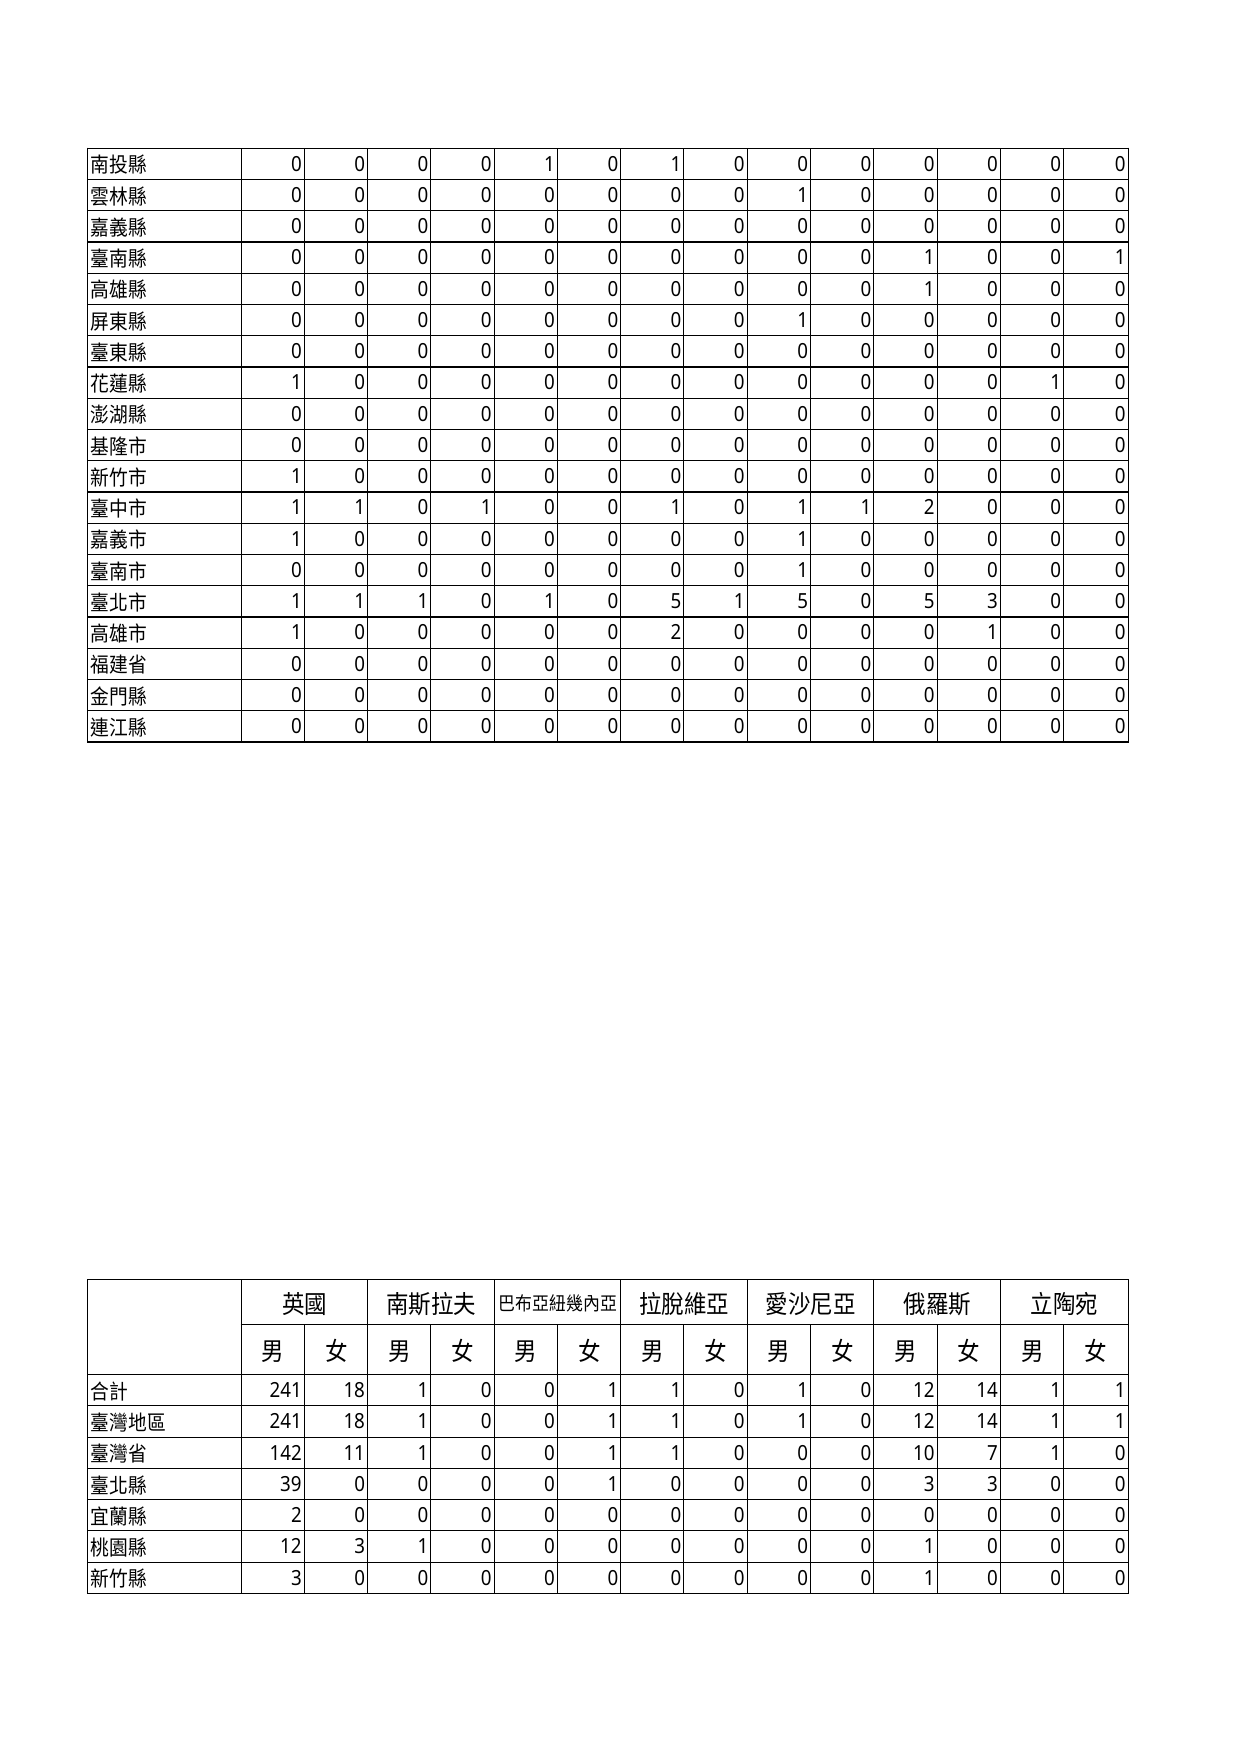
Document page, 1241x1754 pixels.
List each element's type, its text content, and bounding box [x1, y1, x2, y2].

table_cell 0 [558, 211, 620, 241]
table_cell 18 [305, 1375, 367, 1405]
table_header 南斯拉夫 [368, 1280, 494, 1324]
table_cell 0 [811, 149, 873, 179]
table_cell 女 [431, 1325, 494, 1374]
table_cell 1 [811, 493, 873, 523]
table_cell 0 [811, 1563, 873, 1593]
table_cell 0 [1001, 461, 1063, 491]
table_cell 1 [938, 618, 1000, 648]
table_cell 0 [558, 1531, 620, 1562]
table_cell 1 [621, 1375, 683, 1405]
table_cell 0 [811, 649, 873, 679]
table_cell 0 [684, 1438, 747, 1468]
table_cell 0 [1064, 1563, 1128, 1593]
table_cell 0 [242, 211, 304, 241]
table_cell 0 [1064, 524, 1128, 554]
table_cell 0 [242, 243, 304, 273]
table_cell 0 [621, 336, 683, 366]
table_cell 0 [1064, 336, 1128, 366]
table_cell 0 [621, 711, 683, 741]
table_cell 0 [558, 430, 620, 460]
table_cell 南投縣 [88, 149, 241, 179]
table_cell 0 [368, 211, 430, 241]
table_cell 5 [874, 586, 937, 616]
table_cell 臺東縣 [88, 336, 241, 366]
table_cell 0 [938, 368, 1000, 398]
table_cell 0 [558, 180, 620, 210]
table_cell 0 [748, 368, 810, 398]
table_cell 0 [874, 368, 937, 398]
table_cell 0 [495, 399, 557, 429]
table_cell 0 [431, 211, 494, 241]
table_cell 0 [495, 274, 557, 304]
table_cell 0 [1064, 305, 1128, 335]
table_cell 0 [748, 649, 810, 679]
table_cell 0 [495, 368, 557, 398]
table_cell 0 [431, 149, 494, 179]
table_cell 女 [305, 1325, 367, 1374]
table_cell 0 [938, 649, 1000, 679]
table_cell 澎湖縣 [88, 399, 241, 429]
table_cell 男 [1001, 1325, 1063, 1374]
table_cell 0 [558, 1563, 620, 1593]
table_cell 0 [874, 211, 937, 241]
table_cell 5 [748, 586, 810, 616]
table_cell 1 [874, 274, 937, 304]
table_cell 0 [242, 399, 304, 429]
table_cell 0 [431, 1375, 494, 1405]
table_cell 0 [305, 618, 367, 648]
table_cell 金門縣 [88, 680, 241, 710]
table_cell 1 [242, 461, 304, 491]
table_cell 0 [431, 399, 494, 429]
table_cell 0 [811, 555, 873, 585]
table_cell 嘉義市 [88, 524, 241, 554]
table_cell 0 [495, 305, 557, 335]
table_cell 0 [684, 680, 747, 710]
table_cell 1 [431, 493, 494, 523]
table_cell 0 [1001, 586, 1063, 616]
table_cell 0 [368, 274, 430, 304]
table_cell 0 [621, 430, 683, 460]
table_cell 臺灣地區 [88, 1406, 241, 1437]
table_cell 0 [811, 368, 873, 398]
table_cell 0 [495, 1406, 557, 1437]
table_cell 0 [684, 555, 747, 585]
table_cell 0 [1064, 1500, 1128, 1530]
table_cell 0 [1064, 493, 1128, 523]
table_header 拉脫維亞 [621, 1280, 747, 1324]
table_cell 0 [558, 305, 620, 335]
table_cell 0 [1064, 461, 1128, 491]
table_cell 0 [495, 180, 557, 210]
table_cell 0 [368, 243, 430, 273]
table_cell 0 [748, 711, 810, 741]
table_cell 高雄縣 [88, 274, 241, 304]
table_cell 0 [938, 399, 1000, 429]
table_cell 0 [368, 711, 430, 741]
table_cell 1 [495, 586, 557, 616]
table_header 立陶宛 [1001, 1280, 1128, 1324]
table_cell 0 [558, 274, 620, 304]
table_cell 0 [495, 1375, 557, 1405]
table_cell 1 [368, 1438, 430, 1468]
table_cell 0 [874, 649, 937, 679]
table_cell 1 [621, 1406, 683, 1437]
table_cell 0 [558, 493, 620, 523]
table_cell 0 [242, 274, 304, 304]
table_cell 0 [684, 211, 747, 241]
table_cell 0 [305, 461, 367, 491]
table_cell 1 [368, 1531, 430, 1562]
table_cell 0 [558, 649, 620, 679]
table_cell 女 [811, 1325, 873, 1374]
table_cell 0 [305, 555, 367, 585]
table_cell 嘉義縣 [88, 211, 241, 241]
table_cell 女 [938, 1325, 1000, 1374]
table_cell 0 [811, 586, 873, 616]
table_cell 0 [1064, 274, 1128, 304]
table_cell 0 [811, 1406, 873, 1437]
table_cell 0 [1064, 649, 1128, 679]
table_cell 高雄市 [88, 618, 241, 648]
table_cell 1 [874, 1563, 937, 1593]
table_cell 連江縣 [88, 711, 241, 741]
table_cell 1 [1064, 1406, 1128, 1437]
table_cell 0 [242, 149, 304, 179]
table_cell 0 [1001, 493, 1063, 523]
table_cell 0 [305, 149, 367, 179]
table_cell 0 [495, 649, 557, 679]
table_cell 0 [495, 1563, 557, 1593]
table_cell 0 [305, 243, 367, 273]
table_cell 0 [684, 1500, 747, 1530]
table_cell 3 [305, 1531, 367, 1562]
table_cell 0 [748, 1531, 810, 1562]
table_cell 0 [242, 649, 304, 679]
table_cell 12 [874, 1406, 937, 1437]
table_cell 0 [431, 180, 494, 210]
table_cell 1 [874, 1531, 937, 1562]
table_cell 0 [558, 555, 620, 585]
table_cell 0 [431, 555, 494, 585]
table_cell 0 [874, 1500, 937, 1530]
table_cell 0 [368, 680, 430, 710]
table_cell 0 [1064, 680, 1128, 710]
table_cell 0 [748, 274, 810, 304]
table_cell 14 [938, 1406, 1000, 1437]
table_cell 0 [495, 493, 557, 523]
table_cell 1 [558, 1375, 620, 1405]
table_cell 0 [938, 524, 1000, 554]
table_cell 3 [938, 586, 1000, 616]
table_cell 0 [431, 1469, 494, 1499]
table_cell 0 [874, 149, 937, 179]
table_cell 0 [368, 1469, 430, 1499]
table_cell 1 [242, 524, 304, 554]
table_cell 0 [621, 1563, 683, 1593]
table_cell 0 [684, 1563, 747, 1593]
table_cell 0 [431, 1438, 494, 1468]
table_cell 1 [368, 586, 430, 616]
table_cell 0 [495, 1500, 557, 1530]
table_cell 0 [495, 711, 557, 741]
table_cell 男 [495, 1325, 557, 1374]
table_cell 0 [938, 274, 1000, 304]
table_cell 0 [1001, 149, 1063, 179]
table_cell 0 [305, 305, 367, 335]
table_cell 0 [368, 524, 430, 554]
table_cell 1 [305, 586, 367, 616]
table_cell 0 [558, 680, 620, 710]
table_cell 1 [558, 1438, 620, 1468]
table_cell 1 [1001, 368, 1063, 398]
table_cell 臺南縣 [88, 243, 241, 273]
table_cell 男 [748, 1325, 810, 1374]
table_cell 0 [811, 1500, 873, 1530]
table_cell 0 [684, 243, 747, 273]
table_cell 0 [938, 711, 1000, 741]
table_cell 0 [938, 493, 1000, 523]
table_cell 0 [431, 1531, 494, 1562]
table_cell 0 [368, 368, 430, 398]
table_cell 0 [495, 680, 557, 710]
table_cell 0 [242, 180, 304, 210]
table_cell 0 [874, 711, 937, 741]
table_cell 0 [811, 211, 873, 241]
table_cell 0 [938, 1563, 1000, 1593]
table_cell 女 [558, 1325, 620, 1374]
table_cell 0 [684, 649, 747, 679]
table_cell 0 [1001, 1469, 1063, 1499]
table_cell 0 [1064, 399, 1128, 429]
table_cell 0 [811, 1438, 873, 1468]
table_cell 1 [748, 1375, 810, 1405]
table_cell 0 [242, 430, 304, 460]
table_cell 0 [874, 618, 937, 648]
table_cell 0 [1001, 524, 1063, 554]
table_cell 男 [242, 1325, 304, 1374]
table_cell 0 [621, 180, 683, 210]
table_cell 新竹市 [88, 461, 241, 491]
table_cell 0 [242, 711, 304, 741]
table_cell 0 [305, 1563, 367, 1593]
table_cell 0 [938, 211, 1000, 241]
table_cell 男 [621, 1325, 683, 1374]
table_cell 142 [242, 1438, 304, 1468]
table_cell 桃園縣 [88, 1531, 241, 1562]
table_cell 0 [938, 1531, 1000, 1562]
table_cell 0 [431, 305, 494, 335]
table_cell 1 [1001, 1438, 1063, 1468]
table_cell 0 [811, 274, 873, 304]
table_cell 0 [1001, 1531, 1063, 1562]
table_cell 0 [1001, 618, 1063, 648]
table_cell 0 [621, 555, 683, 585]
table_cell 0 [621, 1531, 683, 1562]
table_cell 0 [495, 1438, 557, 1468]
table_cell 0 [305, 680, 367, 710]
table_cell 0 [1064, 149, 1128, 179]
table_cell 0 [495, 1531, 557, 1562]
table_cell 0 [938, 180, 1000, 210]
table_cell 0 [684, 1469, 747, 1499]
table_cell 0 [811, 618, 873, 648]
table_cell 0 [621, 305, 683, 335]
table_cell 0 [368, 461, 430, 491]
table_header 英國 [242, 1280, 367, 1324]
table_cell 0 [874, 305, 937, 335]
table_cell 男 [874, 1325, 937, 1374]
table_cell 0 [558, 618, 620, 648]
table_cell 0 [431, 243, 494, 273]
table_cell 0 [748, 461, 810, 491]
table_cell 241 [242, 1406, 304, 1437]
table_cell 臺中市 [88, 493, 241, 523]
table_cell 0 [938, 243, 1000, 273]
table_cell 0 [1001, 180, 1063, 210]
table_cell 3 [242, 1563, 304, 1593]
table_cell 0 [621, 1469, 683, 1499]
table_cell 1 [558, 1406, 620, 1437]
table_cell 0 [368, 305, 430, 335]
table_cell 1 [495, 149, 557, 179]
table_cell 1 [305, 493, 367, 523]
table_header 愛沙尼亞 [748, 1280, 873, 1324]
table_cell 1 [368, 1406, 430, 1437]
table_cell 0 [558, 711, 620, 741]
table_cell 0 [431, 586, 494, 616]
table_cell 0 [368, 149, 430, 179]
table_cell 7 [938, 1438, 1000, 1468]
table_cell 0 [684, 399, 747, 429]
table_cell 0 [431, 1500, 494, 1530]
table_cell 0 [684, 461, 747, 491]
table_cell 0 [874, 524, 937, 554]
table_cell 0 [621, 211, 683, 241]
table_cell 合計 [88, 1375, 241, 1405]
table_cell 0 [431, 649, 494, 679]
table_cell 2 [874, 493, 937, 523]
table_cell 0 [1001, 1500, 1063, 1530]
table_cell 0 [431, 368, 494, 398]
table_cell 2 [242, 1500, 304, 1530]
table_cell 0 [684, 1531, 747, 1562]
table_cell 1 [748, 180, 810, 210]
table_cell 1 [1001, 1375, 1063, 1405]
table_cell 0 [811, 524, 873, 554]
table_cell 0 [938, 680, 1000, 710]
table_cell 0 [1001, 274, 1063, 304]
table_cell 新竹縣 [88, 1563, 241, 1593]
table_cell 0 [431, 461, 494, 491]
table_cell 0 [1001, 336, 1063, 366]
table_cell 0 [558, 524, 620, 554]
table_cell 花蓮縣 [88, 368, 241, 398]
table_cell 0 [305, 711, 367, 741]
table_cell 0 [242, 305, 304, 335]
table_cell 0 [621, 399, 683, 429]
table_cell 1 [748, 524, 810, 554]
table_cell 18 [305, 1406, 367, 1437]
table_cell 1 [748, 1406, 810, 1437]
table_cell 0 [242, 680, 304, 710]
table_cell 0 [621, 680, 683, 710]
table_cell 0 [748, 1438, 810, 1468]
table_cell 0 [1064, 368, 1128, 398]
table_cell 0 [368, 180, 430, 210]
table_cell 0 [305, 1500, 367, 1530]
table_cell 0 [811, 336, 873, 366]
table_cell 0 [621, 1500, 683, 1530]
table_cell 1 [748, 305, 810, 335]
table_cell 0 [1064, 1438, 1128, 1468]
table_cell 0 [558, 336, 620, 366]
table_cell 0 [811, 1531, 873, 1562]
table_cell 0 [874, 680, 937, 710]
table_cell 1 [748, 493, 810, 523]
table_cell 0 [621, 461, 683, 491]
table_cell 1 [1064, 243, 1128, 273]
table_cell 0 [305, 336, 367, 366]
table_cell 0 [874, 336, 937, 366]
table_cell 0 [1001, 243, 1063, 273]
table_cell 0 [748, 680, 810, 710]
table_cell 11 [305, 1438, 367, 1468]
table_cell 0 [305, 430, 367, 460]
table_cell 0 [1064, 586, 1128, 616]
table_cell 臺灣省 [88, 1438, 241, 1468]
table_cell 雲林縣 [88, 180, 241, 210]
table_cell 0 [938, 336, 1000, 366]
table_cell 0 [684, 149, 747, 179]
table_cell 0 [811, 180, 873, 210]
table_cell 2 [621, 618, 683, 648]
table_cell 臺北市 [88, 586, 241, 616]
table_cell 0 [368, 1563, 430, 1593]
table_cell 0 [748, 243, 810, 273]
table_cell 0 [684, 336, 747, 366]
table_cell 0 [305, 524, 367, 554]
table_cell 福建省 [88, 649, 241, 679]
table_cell 0 [242, 336, 304, 366]
table_cell 0 [1001, 555, 1063, 585]
table_cell 0 [811, 243, 873, 273]
table_cell 0 [684, 1375, 747, 1405]
table_cell 0 [305, 1469, 367, 1499]
table_cell 女 [684, 1325, 747, 1374]
table_cell 0 [495, 430, 557, 460]
table_cell 0 [684, 711, 747, 741]
table_cell 0 [621, 524, 683, 554]
table_cell 0 [558, 461, 620, 491]
table_cell 0 [684, 618, 747, 648]
table_cell 0 [811, 1375, 873, 1405]
table_cell 0 [495, 461, 557, 491]
table_cell 0 [938, 555, 1000, 585]
table_cell 1 [558, 1469, 620, 1499]
table_cell 0 [1001, 711, 1063, 741]
table_cell 0 [938, 305, 1000, 335]
table_cell 0 [368, 399, 430, 429]
table_cell 0 [431, 1563, 494, 1593]
table_cell 1 [621, 493, 683, 523]
table_cell 0 [684, 368, 747, 398]
table_cell 1 [1001, 1406, 1063, 1437]
table_cell 0 [874, 555, 937, 585]
table_cell 0 [431, 680, 494, 710]
table_cell 0 [495, 1469, 557, 1499]
table_cell 0 [495, 336, 557, 366]
table_cell 0 [558, 149, 620, 179]
table_cell 0 [1064, 1531, 1128, 1562]
table_cell 女 [1064, 1325, 1128, 1374]
table_cell 0 [811, 461, 873, 491]
table_header 巴布亞紐幾內亞 [495, 1280, 620, 1324]
table_cell 0 [748, 430, 810, 460]
table_cell 0 [811, 305, 873, 335]
table_cell 0 [431, 618, 494, 648]
table_cell 0 [368, 336, 430, 366]
table_cell 0 [874, 430, 937, 460]
table_cell 0 [621, 649, 683, 679]
table_header 俄羅斯 [874, 1280, 1000, 1324]
table_cell 241 [242, 1375, 304, 1405]
table_cell 0 [495, 211, 557, 241]
table_cell 0 [1064, 555, 1128, 585]
table_cell 0 [621, 274, 683, 304]
table_cell 男 [368, 1325, 430, 1374]
table_cell 0 [1001, 1563, 1063, 1593]
table_cell 0 [305, 180, 367, 210]
table_cell 0 [684, 430, 747, 460]
table_cell 0 [748, 211, 810, 241]
table_cell 0 [811, 399, 873, 429]
table_cell 0 [684, 1406, 747, 1437]
table_cell 0 [684, 524, 747, 554]
table_cell 0 [431, 274, 494, 304]
table_cell 1 [242, 586, 304, 616]
table_cell 5 [621, 586, 683, 616]
table_cell 1 [621, 1438, 683, 1468]
table_cell 臺南市 [88, 555, 241, 585]
table_cell 1 [684, 586, 747, 616]
table_cell 0 [368, 649, 430, 679]
table_cell 1 [242, 368, 304, 398]
table_cell 3 [938, 1469, 1000, 1499]
table_cell 0 [811, 1469, 873, 1499]
table_cell 0 [938, 1500, 1000, 1530]
table_cell 臺北縣 [88, 1469, 241, 1499]
table_cell 1 [1064, 1375, 1128, 1405]
table_cell 0 [748, 1563, 810, 1593]
table_cell 12 [242, 1531, 304, 1562]
table_cell 1 [242, 493, 304, 523]
table_cell 0 [242, 555, 304, 585]
table_cell 0 [874, 180, 937, 210]
table_cell 0 [431, 711, 494, 741]
table_cell 0 [495, 618, 557, 648]
table_cell 0 [305, 649, 367, 679]
table_cell 0 [811, 430, 873, 460]
table_cell 0 [495, 524, 557, 554]
table_cell 0 [874, 461, 937, 491]
table_cell 0 [1064, 180, 1128, 210]
table_cell 1 [621, 149, 683, 179]
table_cell 0 [874, 399, 937, 429]
table_cell 1 [874, 243, 937, 273]
table_cell 0 [1001, 399, 1063, 429]
table_cell 12 [874, 1375, 937, 1405]
table_cell 0 [431, 336, 494, 366]
table_cell 14 [938, 1375, 1000, 1405]
table_cell 屏東縣 [88, 305, 241, 335]
table_cell 0 [431, 1406, 494, 1437]
table_cell 0 [368, 1500, 430, 1530]
table_cell 0 [431, 430, 494, 460]
table_cell 0 [1064, 1469, 1128, 1499]
table_cell 0 [938, 430, 1000, 460]
table_cell 0 [558, 1500, 620, 1530]
table_cell 3 [874, 1469, 937, 1499]
table_cell 0 [684, 305, 747, 335]
table_cell 1 [368, 1375, 430, 1405]
table_cell 0 [748, 1500, 810, 1530]
table_cell 0 [938, 461, 1000, 491]
table_cell 0 [748, 336, 810, 366]
table_cell 1 [242, 618, 304, 648]
table_cell 0 [621, 368, 683, 398]
table_cell 基隆市 [88, 430, 241, 460]
table_cell 0 [748, 399, 810, 429]
table_cell 0 [748, 149, 810, 179]
table_cell 0 [1001, 680, 1063, 710]
table_cell 0 [621, 243, 683, 273]
table_cell 0 [684, 180, 747, 210]
table_cell 0 [748, 1469, 810, 1499]
table_cell 0 [305, 211, 367, 241]
table_cell 0 [368, 493, 430, 523]
table_cell 0 [305, 274, 367, 304]
table_cell 0 [368, 618, 430, 648]
table_cell 0 [558, 399, 620, 429]
table_cell 0 [431, 524, 494, 554]
table_cell 0 [684, 493, 747, 523]
table_cell 0 [684, 274, 747, 304]
table_cell 0 [495, 243, 557, 273]
table_cell 0 [1001, 649, 1063, 679]
table_cell 0 [558, 368, 620, 398]
table_cell 10 [874, 1438, 937, 1468]
table_cell 0 [495, 555, 557, 585]
table_cell 1 [748, 555, 810, 585]
table_cell 0 [368, 430, 430, 460]
table_cell 0 [1001, 430, 1063, 460]
table_cell 0 [1001, 211, 1063, 241]
table_cell 0 [1064, 211, 1128, 241]
table_cell 0 [1064, 618, 1128, 648]
table_cell 0 [748, 618, 810, 648]
table_cell 0 [811, 711, 873, 741]
table_cell 宜蘭縣 [88, 1500, 241, 1530]
table_cell 0 [305, 368, 367, 398]
table_cell 0 [938, 149, 1000, 179]
table_cell 0 [558, 586, 620, 616]
table_cell 0 [1064, 711, 1128, 741]
table_cell 0 [368, 555, 430, 585]
table_cell 0 [1064, 430, 1128, 460]
table_cell 0 [1001, 305, 1063, 335]
table_cell 39 [242, 1469, 304, 1499]
table_cell 0 [558, 243, 620, 273]
table_cell 0 [811, 680, 873, 710]
table_cell 0 [305, 399, 367, 429]
table_header [88, 1280, 241, 1374]
